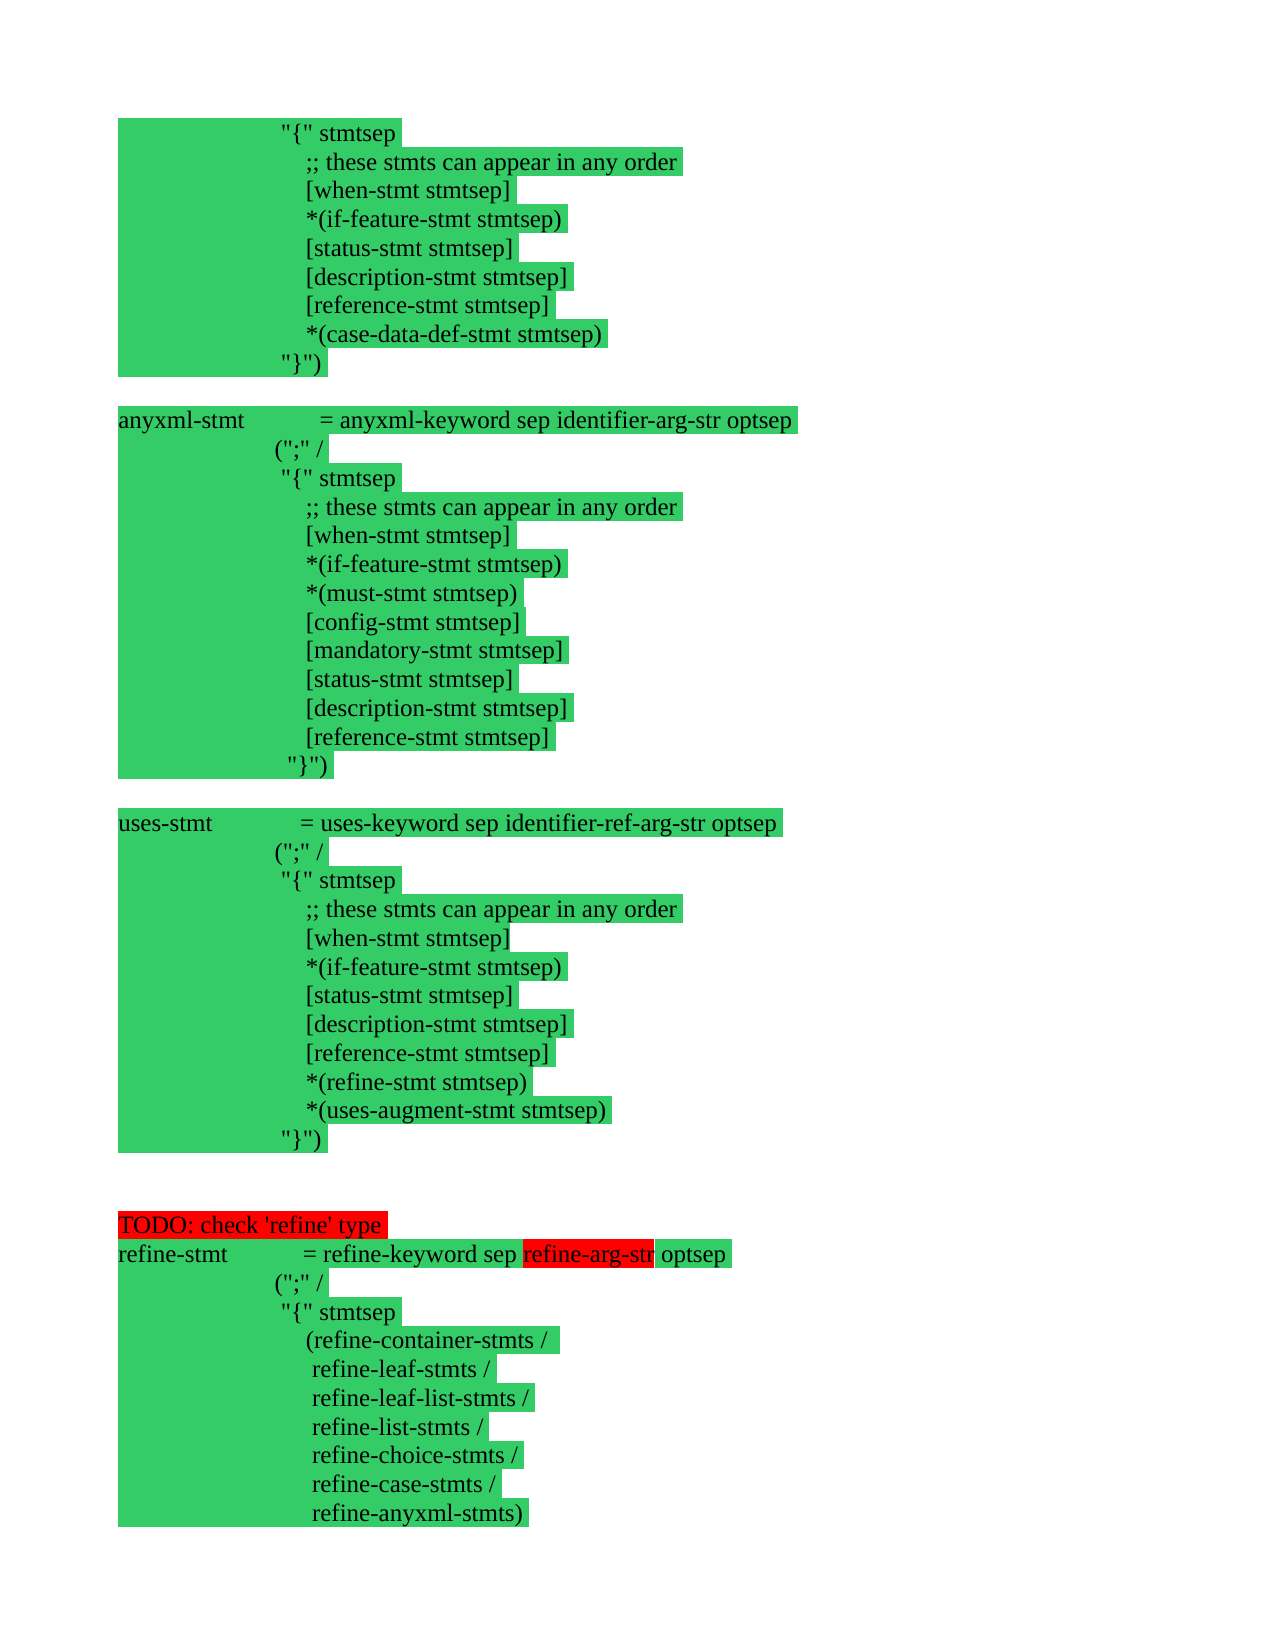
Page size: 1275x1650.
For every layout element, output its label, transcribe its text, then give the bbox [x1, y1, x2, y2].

text (refine-container-stmts / [118, 1326, 1157, 1354]
text [reference-stmt stmtsep] [118, 291, 1157, 319]
text [status-stmt stmtsep] [118, 233, 1157, 262]
text ;; these stmts can appear in any order [118, 147, 1157, 176]
text refine-choice-stmts / [118, 1441, 1157, 1469]
text "}") [118, 751, 1157, 779]
text refine-case-stmts / [118, 1469, 1157, 1498]
text uses-stmt = uses-keyword sep identifier-ref-arg-str optsep [118, 808, 1157, 837]
text *(case-data-def-stmt stmtsep) [118, 319, 1157, 348]
text *(must-stmt stmtsep) [118, 578, 1157, 607]
text [when-stmt stmtsep] [118, 521, 1157, 549]
text (";" / [118, 1268, 1157, 1297]
text [config-stmt stmtsep] [118, 607, 1157, 636]
text [description-stmt stmtsep] [118, 693, 1157, 722]
text [reference-stmt stmtsep] [118, 1038, 1157, 1067]
text refine-leaf-stmts / [118, 1354, 1157, 1383]
text [description-stmt stmtsep] [118, 1009, 1157, 1038]
text TODO: check 'refine' type [118, 1211, 1157, 1239]
text [description-stmt stmtsep] [118, 262, 1157, 291]
text *(if-feature-stmt stmtsep) [118, 549, 1157, 578]
text "}") [118, 1124, 1157, 1153]
text [when-stmt stmtsep] [118, 923, 1157, 952]
text "{" stmtsep [118, 118, 1157, 147]
text "{" stmtsep [118, 463, 1157, 492]
text *(uses-augment-stmt stmtsep) [118, 1096, 1157, 1124]
text refine-leaf-list-stmts / [118, 1383, 1157, 1412]
text refine-list-stmts / [118, 1412, 1157, 1441]
text refine-stmt = refine-keyword sep refine-arg-str optsep [118, 1239, 1157, 1268]
text (";" / [118, 837, 1157, 866]
text refine-anyxml-stmts) [118, 1498, 1157, 1527]
text "{" stmtsep [118, 1297, 1157, 1326]
text [status-stmt stmtsep] [118, 664, 1157, 693]
text [reference-stmt stmtsep] [118, 722, 1157, 751]
text "}") [118, 348, 1157, 377]
text (";" / [118, 434, 1157, 463]
text [mandatory-stmt stmtsep] [118, 636, 1157, 664]
text [when-stmt stmtsep] [118, 176, 1157, 204]
text *(if-feature-stmt stmtsep) [118, 952, 1157, 981]
text [status-stmt stmtsep] [118, 981, 1157, 1009]
text "{" stmtsep [118, 866, 1157, 894]
text *(refine-stmt stmtsep) [118, 1067, 1157, 1096]
text ;; these stmts can appear in any order [118, 894, 1157, 923]
text ;; these stmts can appear in any order [118, 492, 1157, 521]
text *(if-feature-stmt stmtsep) [118, 204, 1157, 233]
text anyxml-stmt = anyxml-keyword sep identifier-arg-str optsep [118, 406, 1157, 434]
